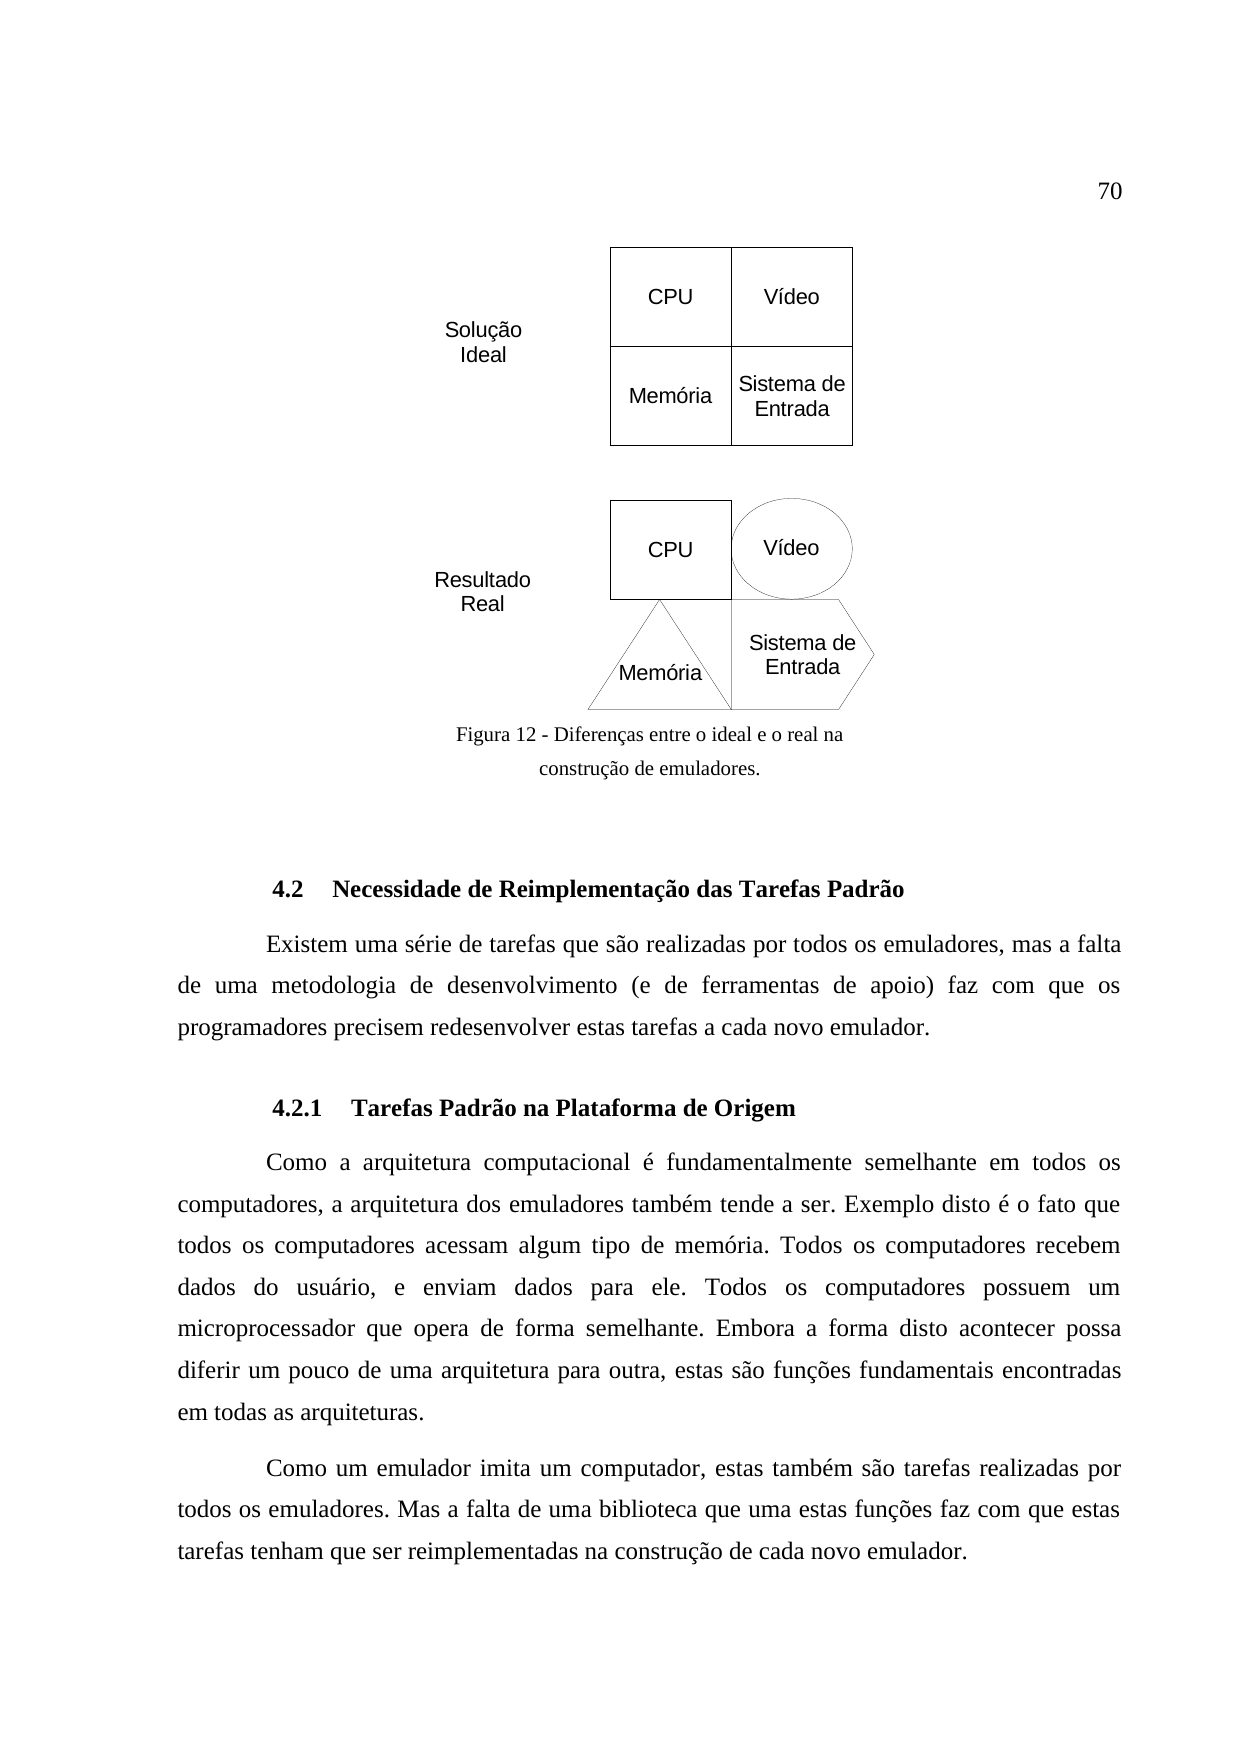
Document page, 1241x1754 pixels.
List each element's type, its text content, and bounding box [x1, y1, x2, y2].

text Como a arquitetura computacional é fundamentalmente semelhante em todos os computadores, a arquitetura dos emuladores também tende a ser. Exemplo disto é o fato que todos os computadores acessam algum tipo de memória. Todos os computadores recebem dados do usuário, e enviam dados para ele. Todos os computadores possuem um microprocessador que opera de forma semelhante. Embora a forma disto acontecer possa diferir um pouco de uma arquitetura para outra, estas são funções fundamentais encontradas em todas as arquiteturas. [177, 1148, 1122, 1425]
text Figura 12 - Diferenças entre o ideal e o real na construção de emuladores. [424, 247, 876, 780]
text Como um emulador imita um computador, estas também são tarefas realizadas por todos os emuladores. Mas a falta de uma biblioteca que uma estas funções faz com que estas tarefas tenham que ser reimplementadas na construção de cada novo emulador. [177, 1454, 1122, 1565]
subtitle Necessidade de Reimplementação das Tarefas Padrão [177, 876, 1122, 903]
text Existem uma série de tarefas que são realizadas por todos os emuladores, mas a falta de uma metodologia de desenvolvimento (e de ferramentas de apoio) faz com que os programadores precisem redesenvolver estas tarefas a cada novo emulador. [177, 930, 1122, 1041]
subtitle Tarefas Padrão na Plataforma de Origem [177, 1094, 1122, 1122]
